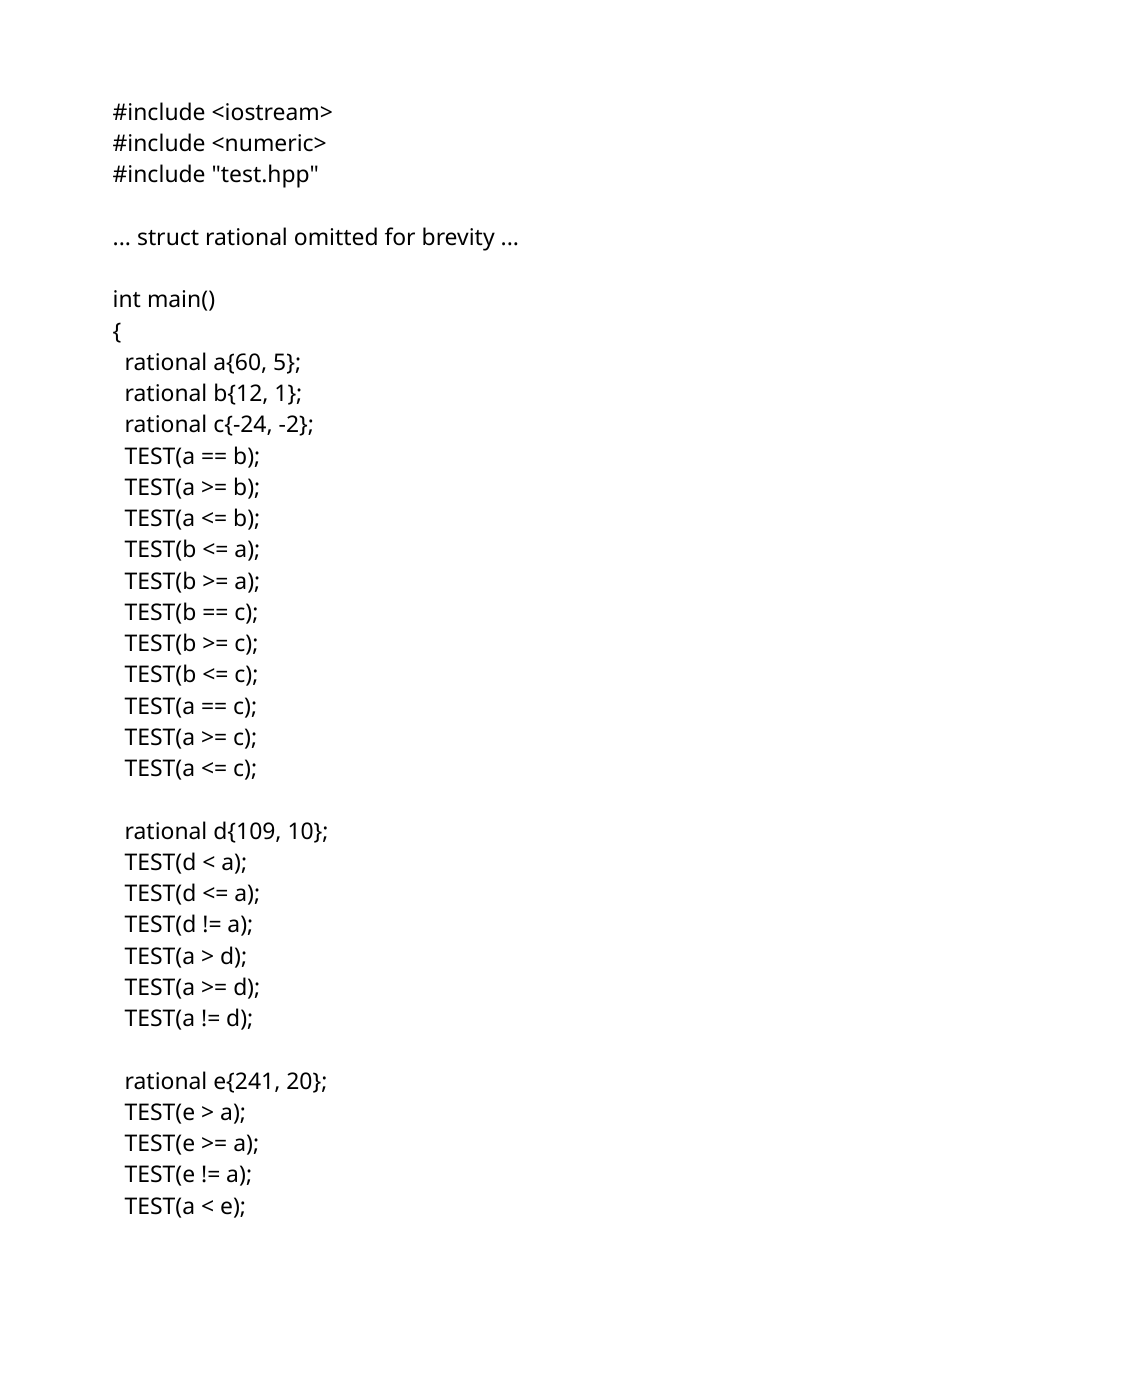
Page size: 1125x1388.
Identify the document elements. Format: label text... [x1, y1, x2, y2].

text rational e{241, 20}; [112, 1065, 1012, 1096]
text rational c{-24, -2}; [112, 408, 1012, 440]
text TEST(d < a); [112, 846, 1012, 877]
text TEST(a <= b); [112, 502, 1012, 533]
text TEST(a == c); [112, 690, 1012, 721]
text TEST(b >= a); [112, 565, 1012, 596]
text TEST(d != a); [112, 908, 1012, 940]
text #include "test.hpp" [112, 158, 1012, 190]
text TEST(a != d); [112, 1002, 1012, 1033]
text #include <numeric> [112, 127, 1012, 158]
text TEST(a >= d); [112, 971, 1012, 1002]
text TEST(a <= c); [112, 752, 1012, 783]
text TEST(b == c); [112, 596, 1012, 627]
text int main() [112, 283, 1012, 315]
text TEST(a == b); [112, 440, 1012, 471]
text TEST(a >= c); [112, 721, 1012, 752]
text TEST(a < e); [112, 1190, 1012, 1221]
text rational a{60, 5}; [112, 346, 1012, 377]
text TEST(a > d); [112, 940, 1012, 971]
text TEST(b <= c); [112, 658, 1012, 690]
text TEST(a >= b); [112, 471, 1012, 502]
text TEST(b >= c); [112, 627, 1012, 658]
text TEST(e > a); [112, 1096, 1012, 1127]
text { [112, 315, 1012, 346]
text TEST(e != a); [112, 1158, 1012, 1190]
text rational d{109, 10}; [112, 815, 1012, 846]
text TEST(b <= a); [112, 533, 1012, 565]
text ... struct rational omitted for brevity ... [112, 221, 1012, 252]
text #include <iostream> [112, 96, 1012, 127]
text TEST(d <= a); [112, 877, 1012, 908]
text rational b{12, 1}; [112, 377, 1012, 408]
text TEST(e >= a); [112, 1127, 1012, 1158]
